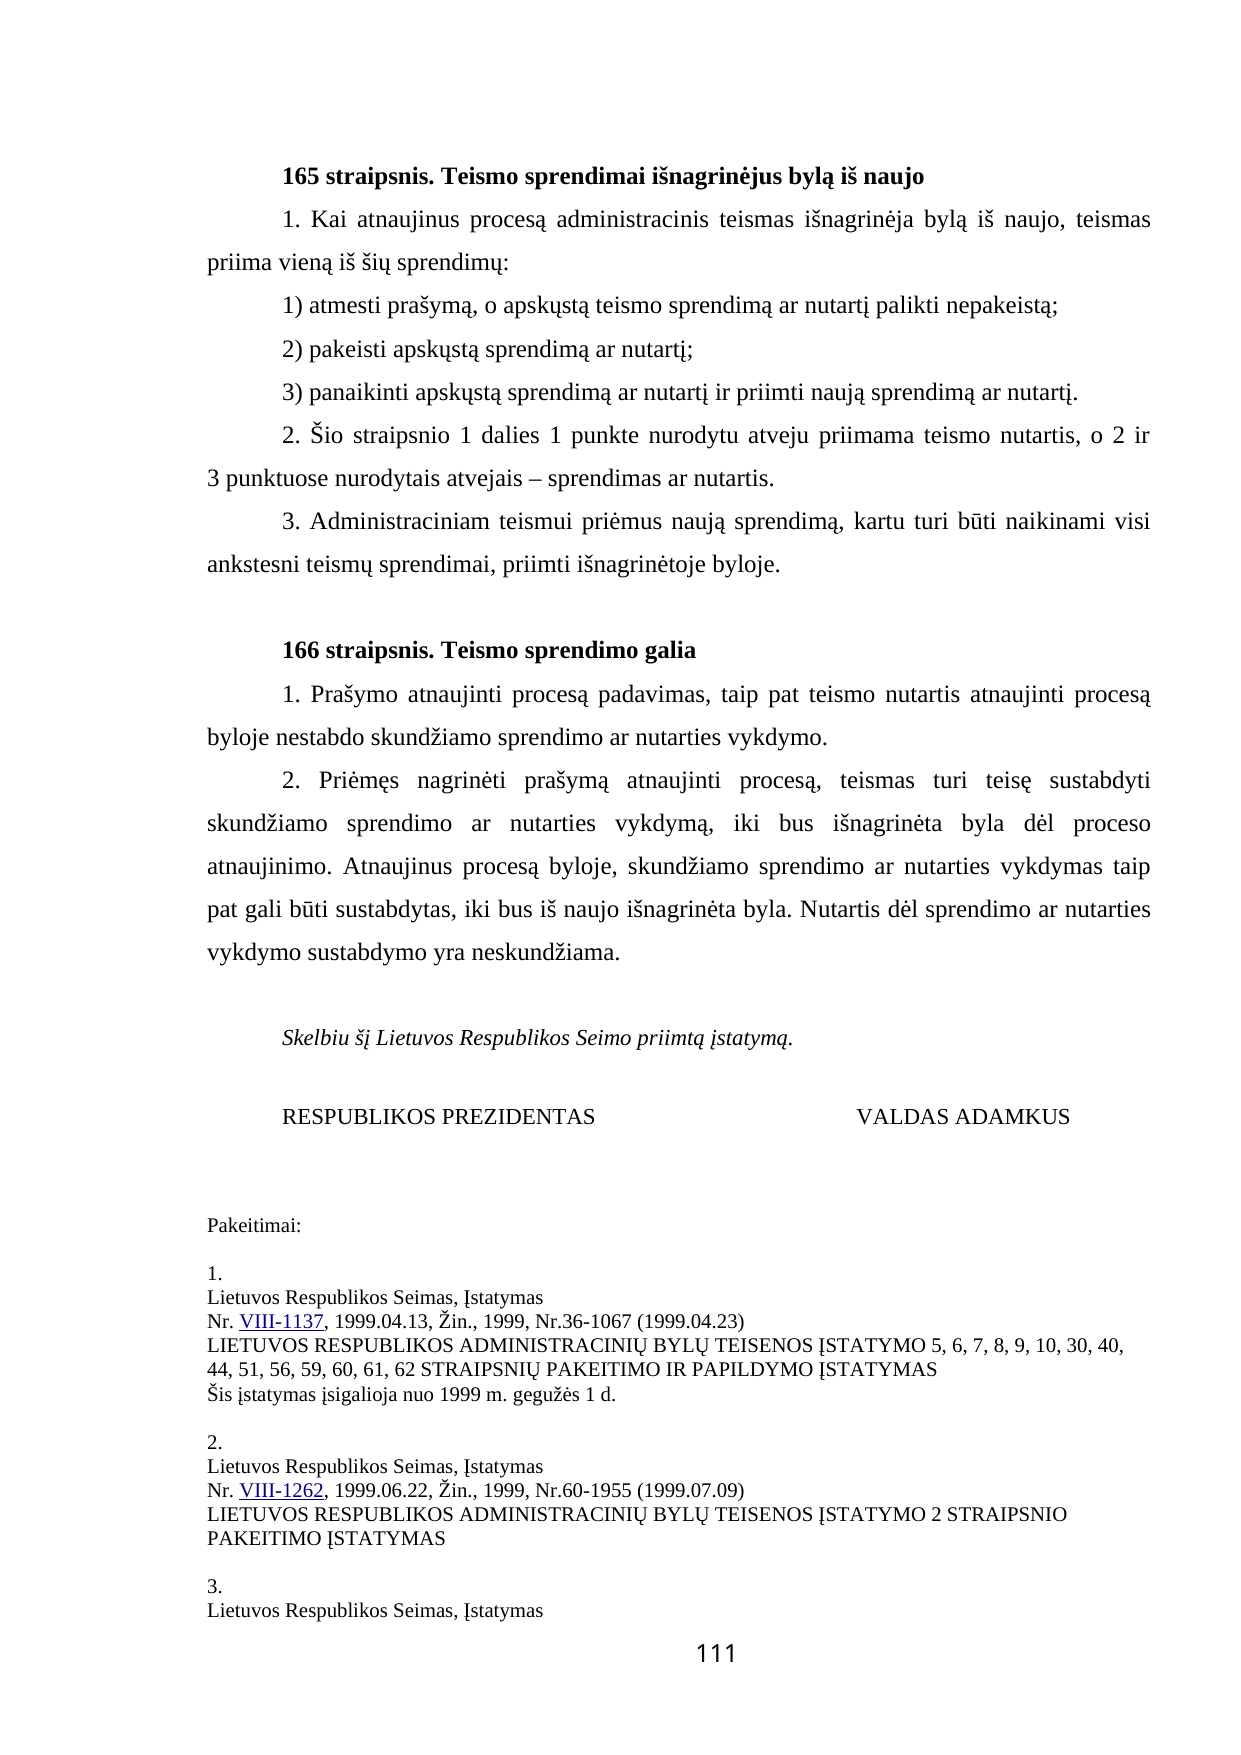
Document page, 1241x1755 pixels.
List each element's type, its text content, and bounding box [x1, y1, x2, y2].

text LIETUVOS RESPUBLIKOS ADMINISTRACINIŲ BYLŲ TEISENOS ĮSTATYMO 5, 6, 7, 8, 9, 10, 30, 40, 44, 51, 56, 59, 60, 61, 62 STRAIPSNIŲ PAKEITIMO IR PAPILDYMO ĮSTATYMAS [207, 1333, 1152, 1381]
text 165 straipsnis. Teismo sprendimai išnagrinėjus bylą iš naujo [207, 161, 1152, 190]
text Skelbiu šį Lietuvos Respublikos Seimo priimtą įstatymą. [207, 1024, 1152, 1050]
text Šis įstatymas įsigalioja nuo 1999 m. gegužės 1 d. [207, 1381, 1152, 1406]
text 3) panaikinti apskųstą sprendimą ar nutartį ir priimti naują sprendimą ar nutartį. [207, 377, 1152, 406]
text Nr. VIII-1262, 1999.06.22, Žin., 1999, Nr.60-1955 (1999.07.09) [207, 1478, 1152, 1502]
text Lietuvos Respublikos Seimas, Įstatymas [207, 1454, 1152, 1478]
text 3. Administraciniam teismui priėmus naują sprendimą, kartu turi būti naikinami visi ankstesni teismų sprendimai, priimti išnagrinėtoje byloje. [207, 506, 1152, 578]
text Pakeitimai: [207, 1213, 1152, 1237]
text 1. Kai atnaujinus procesą administracinis teismas išnagrinėja bylą iš naujo, teismas priima vieną iš šių sprendimų: [207, 204, 1152, 276]
text LIETUVOS RESPUBLIKOS ADMINISTRACINIŲ BYLŲ TEISENOS ĮSTATYMO 2 STRAIPSNIO PAKEITIMO ĮSTATYMAS [207, 1502, 1152, 1550]
text 2. Šio straipsnio 1 dalies 1 punkte nurodytu atveju priimama teismo nutartis, o 2 ir 3 punktuose nurodytais atvejais – sprendimas ar nutartis. [207, 420, 1152, 492]
text 2. [207, 1429, 1152, 1454]
text Lietuvos Respublikos Seimas, Įstatymas [207, 1598, 1152, 1622]
text 1) atmesti prašymą, o apskųstą teismo sprendimą ar nutartį palikti nepakeistą; [207, 291, 1152, 319]
text 166 straipsnis. Teismo sprendimo galia [207, 636, 1152, 664]
text Nr. VIII-1137, 1999.04.13, Žin., 1999, Nr.36-1067 (1999.04.23) [207, 1309, 1152, 1333]
text 3. [207, 1574, 1152, 1598]
text 1. Prašymo atnaujinti procesą padavimas, taip pat teismo nutartis atnaujinti procesą byloje nestabdo skundžiamo sprendimo ar nutarties vykdymo. [207, 679, 1152, 751]
text 1. [207, 1261, 1152, 1285]
text RESPUBLIKOS PREZIDENTAS VALDAS ADAMKUS [207, 1103, 1152, 1129]
text Lietuvos Respublikos Seimas, Įstatymas [207, 1285, 1152, 1309]
text 2) pakeisti apskųstą sprendimą ar nutartį; [207, 334, 1152, 362]
text 2. Priėmęs nagrinėti prašymą atnaujinti procesą, teismas turi teisę sustabdyti skundžiamo sprendimo ar nutarties vykdymą, iki bus išnagrinėta byla dėl proceso atnaujinimo. Atnaujinus procesą byloje, skundžiamo sprendimo ar nutarties vykdymas taip pat gali būti sustabdytas, iki bus iš naujo išnagrinėta byla. Nutartis dėl sprendimo ar nutarties vykdymo sustabdymo yra neskundžiama. [207, 765, 1152, 966]
